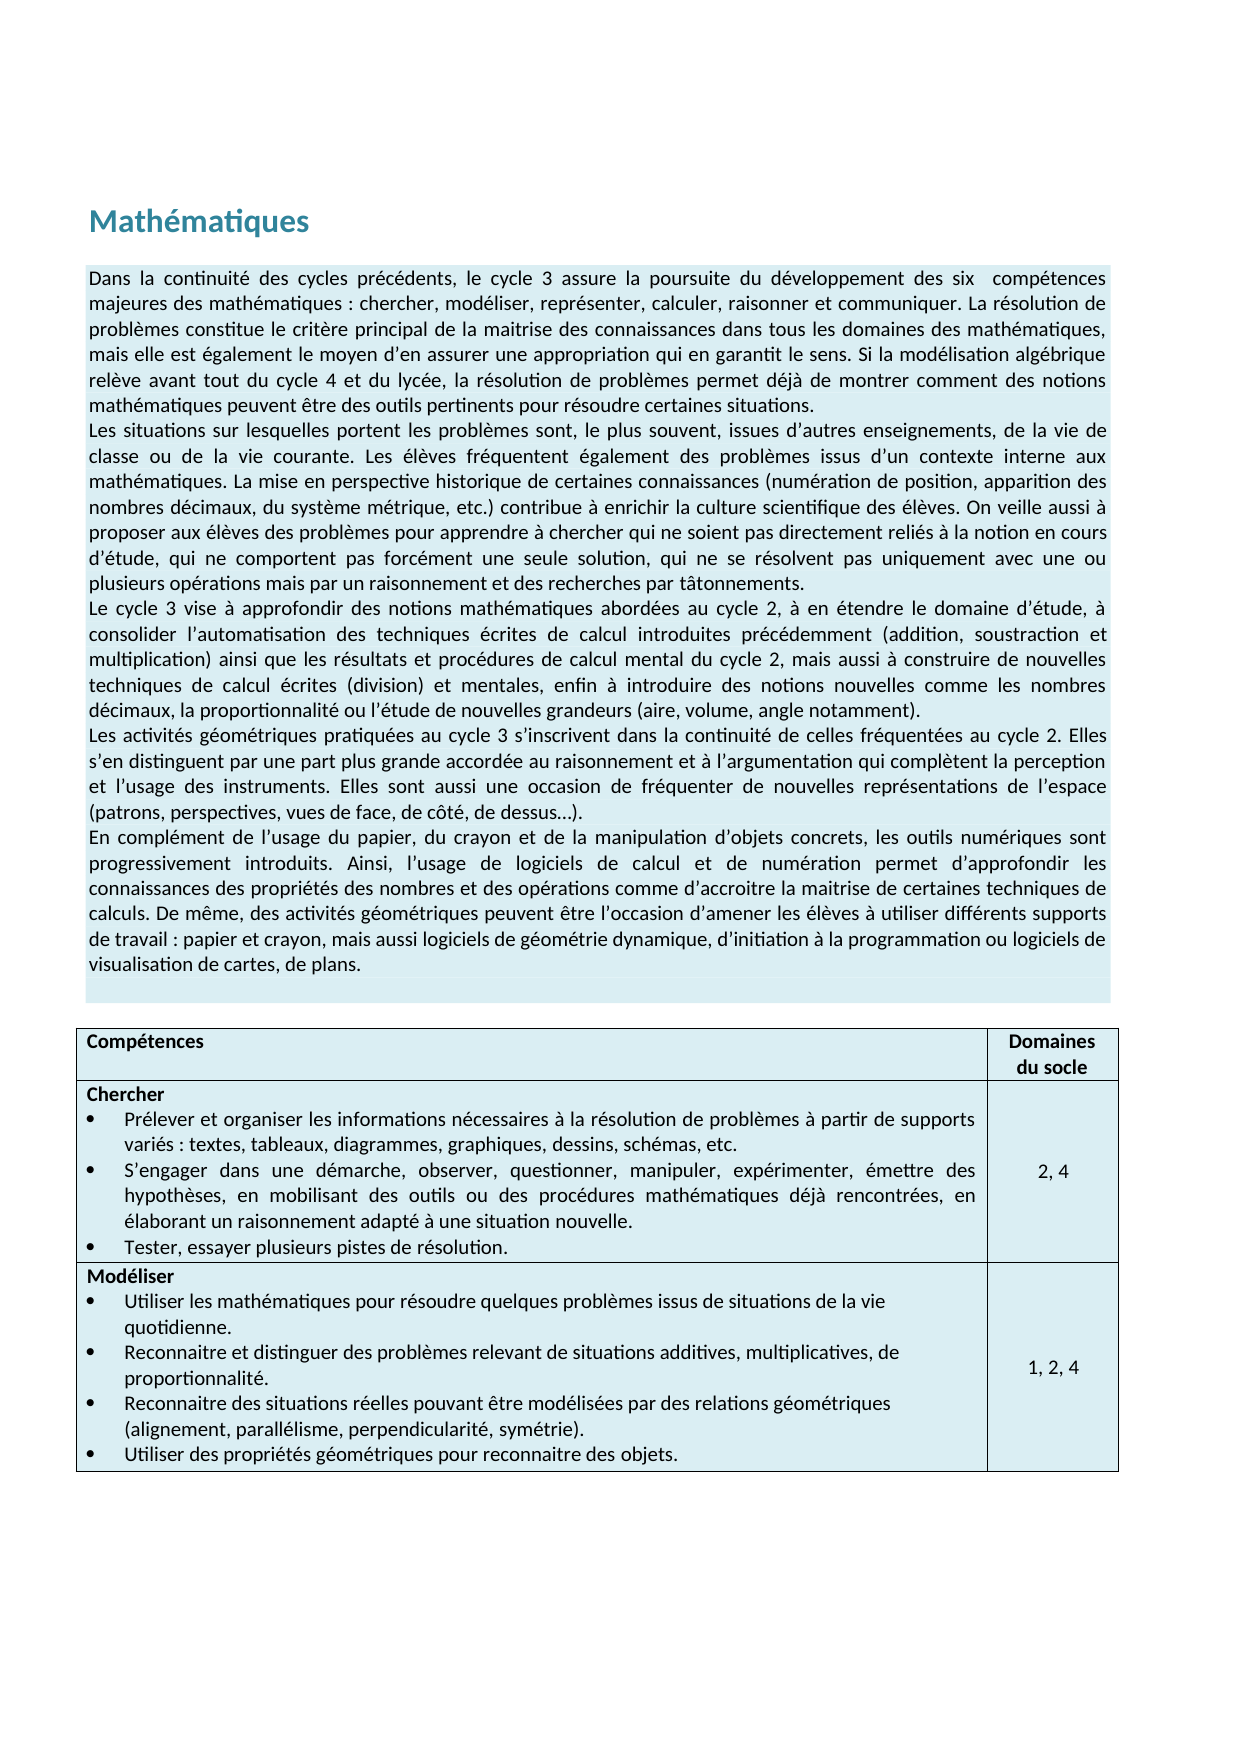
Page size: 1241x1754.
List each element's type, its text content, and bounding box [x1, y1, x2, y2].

table_header Domaines du socle [988, 1029, 1118, 1080]
table_cell 2, 4 [988, 1081, 1118, 1262]
table_cell 1, 2, 4 [988, 1263, 1118, 1471]
table_cell Modéliser Utiliser les mathématiques pour résoudre quelques problèmes issus de situations de la vie quotidienne. Reconnaitre et distinguer des problèmes relevant de situations additives, multiplicatives, de proportionnalité. Reconnaitre des situations réelles pouvant être modélisées par des relations géométriques (alignement, parallélisme, perpendicularité, symétrie). Utiliser des propriétés géométriques pour reconnaitre des objets. [77, 1263, 987, 1471]
table_header Compétences [77, 1029, 987, 1080]
text Mathématiques [89, 200, 1109, 241]
table_cell Chercher Prélever et organiser les informations nécessaires à la résolution de problèmes à partir de supports variés : textes, tableaux, diagrammes, graphiques, dessins, schémas, etc. S’engager dans une démarche, observer, questionner, manipuler, expérimenter, émettre des hypothèses, en mobilisant des outils ou des procédures mathématiques déjà rencontrées, en élaborant un raisonnement adapté à une situation nouvelle. Tester, essayer plusieurs pistes de résolution. [77, 1081, 987, 1262]
